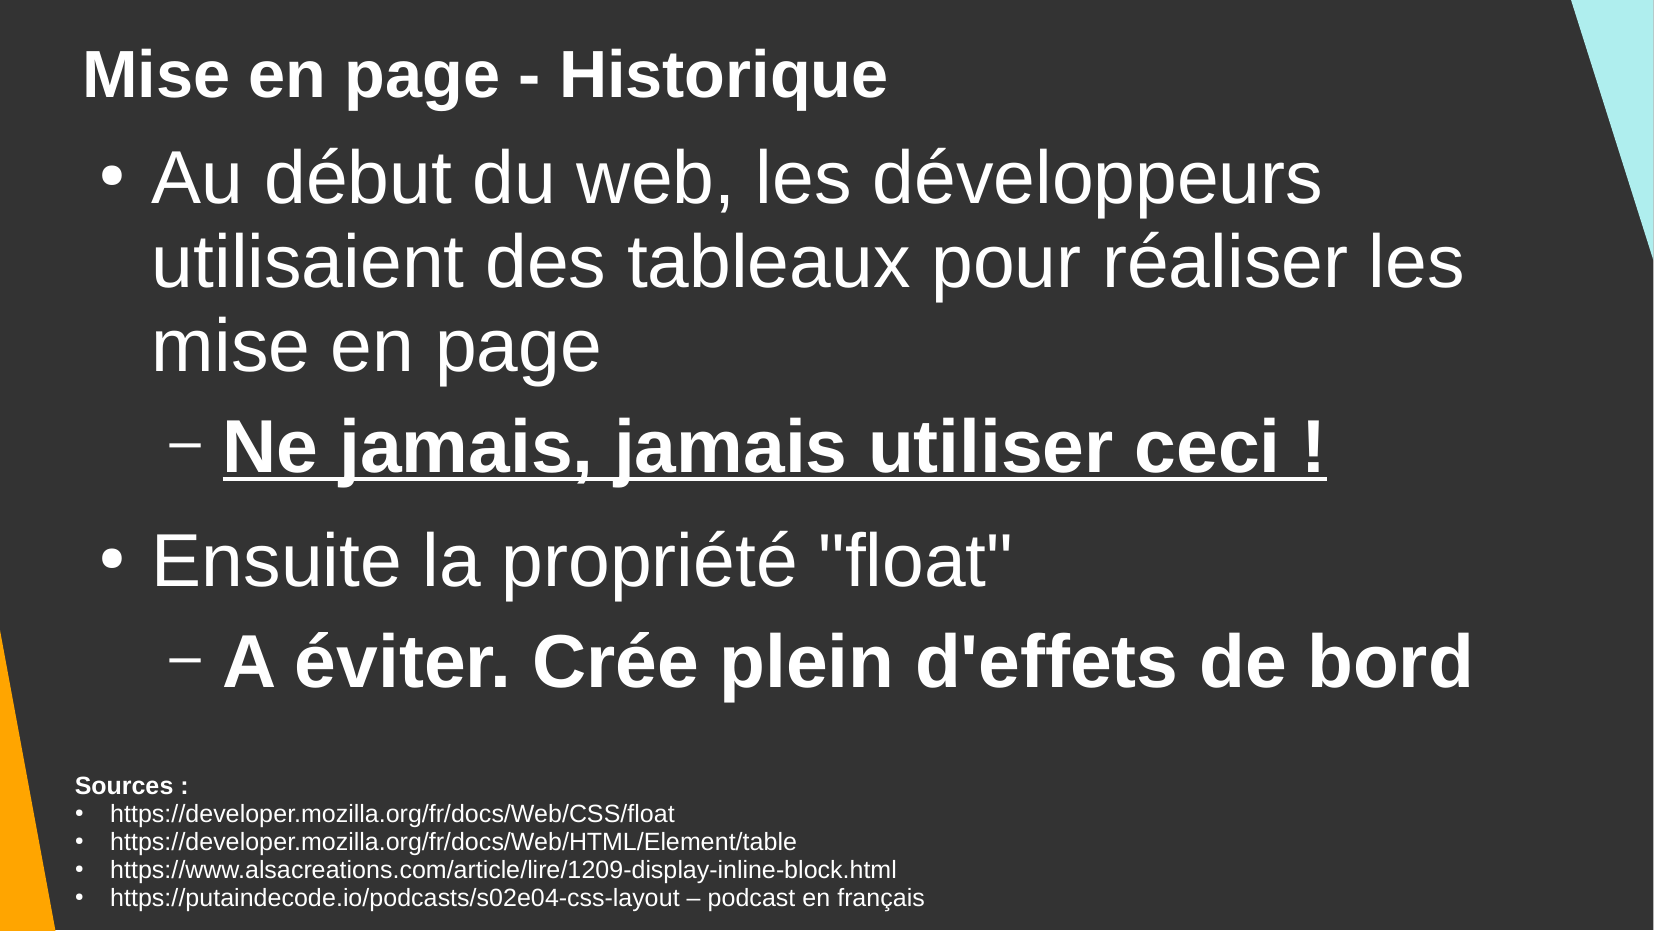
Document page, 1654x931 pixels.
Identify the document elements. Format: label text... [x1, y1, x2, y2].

text_box [0, 630, 56, 931]
text_box [1571, 0, 1654, 263]
list Au début du web, les développeurs utilisaient des tableaux pour réaliser les mise en page Ne jamais, jamais utiliser ceci ! Ensuite la propriété "float" A éviter. Crée plein d'effets de bord [80, 135, 1605, 745]
text_box Sources : https://developer.mozilla.org/fr/docs/Web/CSS/float https://developer.mozilla.org/fr/docs/Web/HTML/Element/table https://www.alsacreations.com/article/lire/1209-display-inline-block.html https://putaindecode.io/podcasts/s02e04-css-layout – podcast en français [60, 764, 1546, 931]
title Mise en page - Historique [82, 37, 1571, 114]
